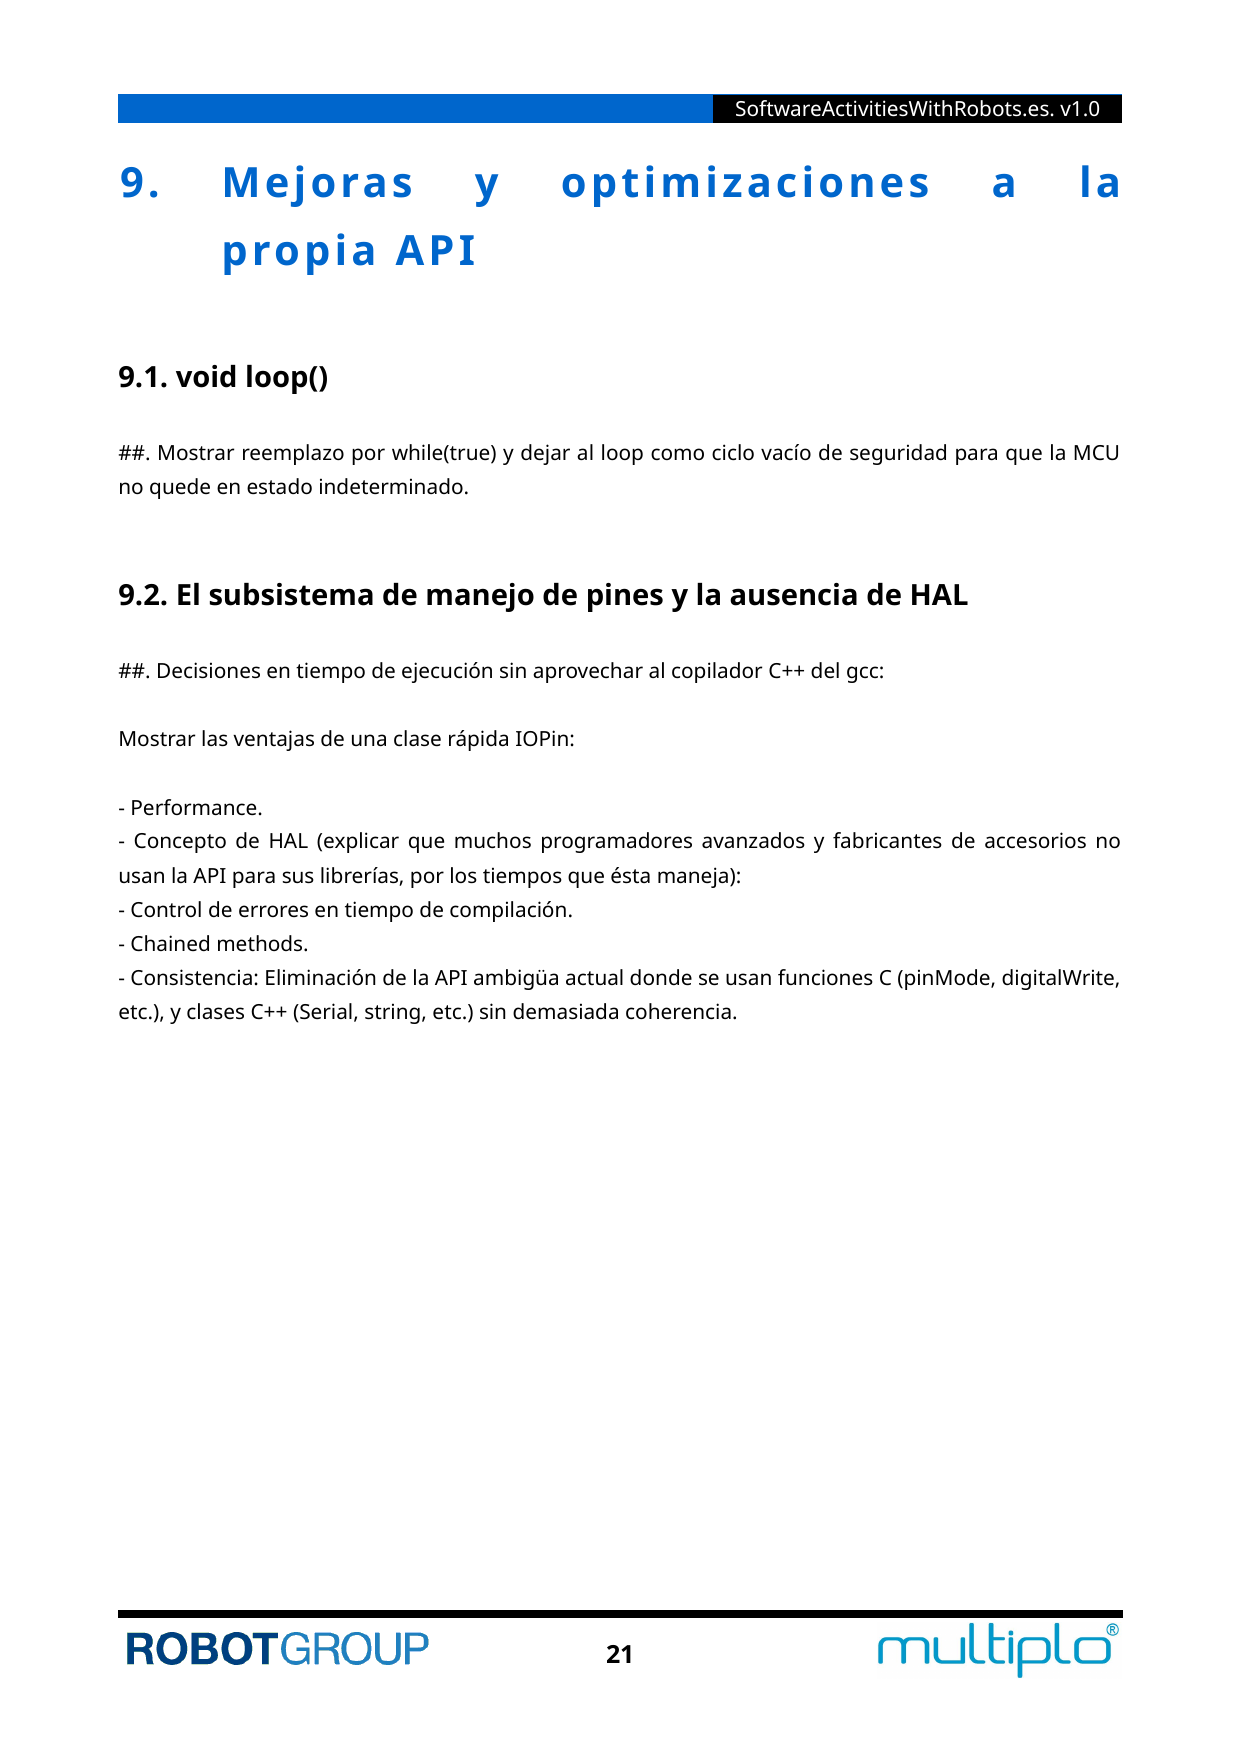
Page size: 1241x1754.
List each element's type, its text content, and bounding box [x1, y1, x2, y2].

text ##. Mostrar reemplazo por while(true) y dejar al loop como ciclo vacío de seguridad para que la MCU no quede en estado indeterminado. [118, 438, 1122, 501]
picture [877, 1622, 1123, 1679]
text 9. Mejoras y optimizaciones a la propia API [120, 152, 1122, 277]
text Mostrar las ventajas de una clase rápida IOPin: [118, 724, 1122, 753]
text - Control de errores en tiempo de compilación. [118, 895, 1122, 923]
text - Chained methods. [118, 929, 1122, 957]
text - Consistencia: Eliminación de la API ambigüa actual donde se usan funciones C (pinMode, digitalWrite, etc.), y clases C++ (Serial, string, etc.) sin demasiada coherencia. [118, 963, 1122, 1025]
picture [118, 1622, 434, 1673]
text - Performance. [118, 793, 1122, 821]
text 9.2. El subsistema de manejo de pines y la ausencia de HAL [118, 575, 1122, 614]
text ##. Decisiones en tiempo de ejecución sin aprovechar al copilador C++ del gcc: [118, 656, 1122, 685]
text 9.1. void loop() [118, 357, 1122, 396]
text - Concepto de HAL (explicar que muchos programadores avanzados y fabricantes de accesorios no usan la API para sus librerías, por los tiempos que ésta maneja): [118, 827, 1122, 889]
